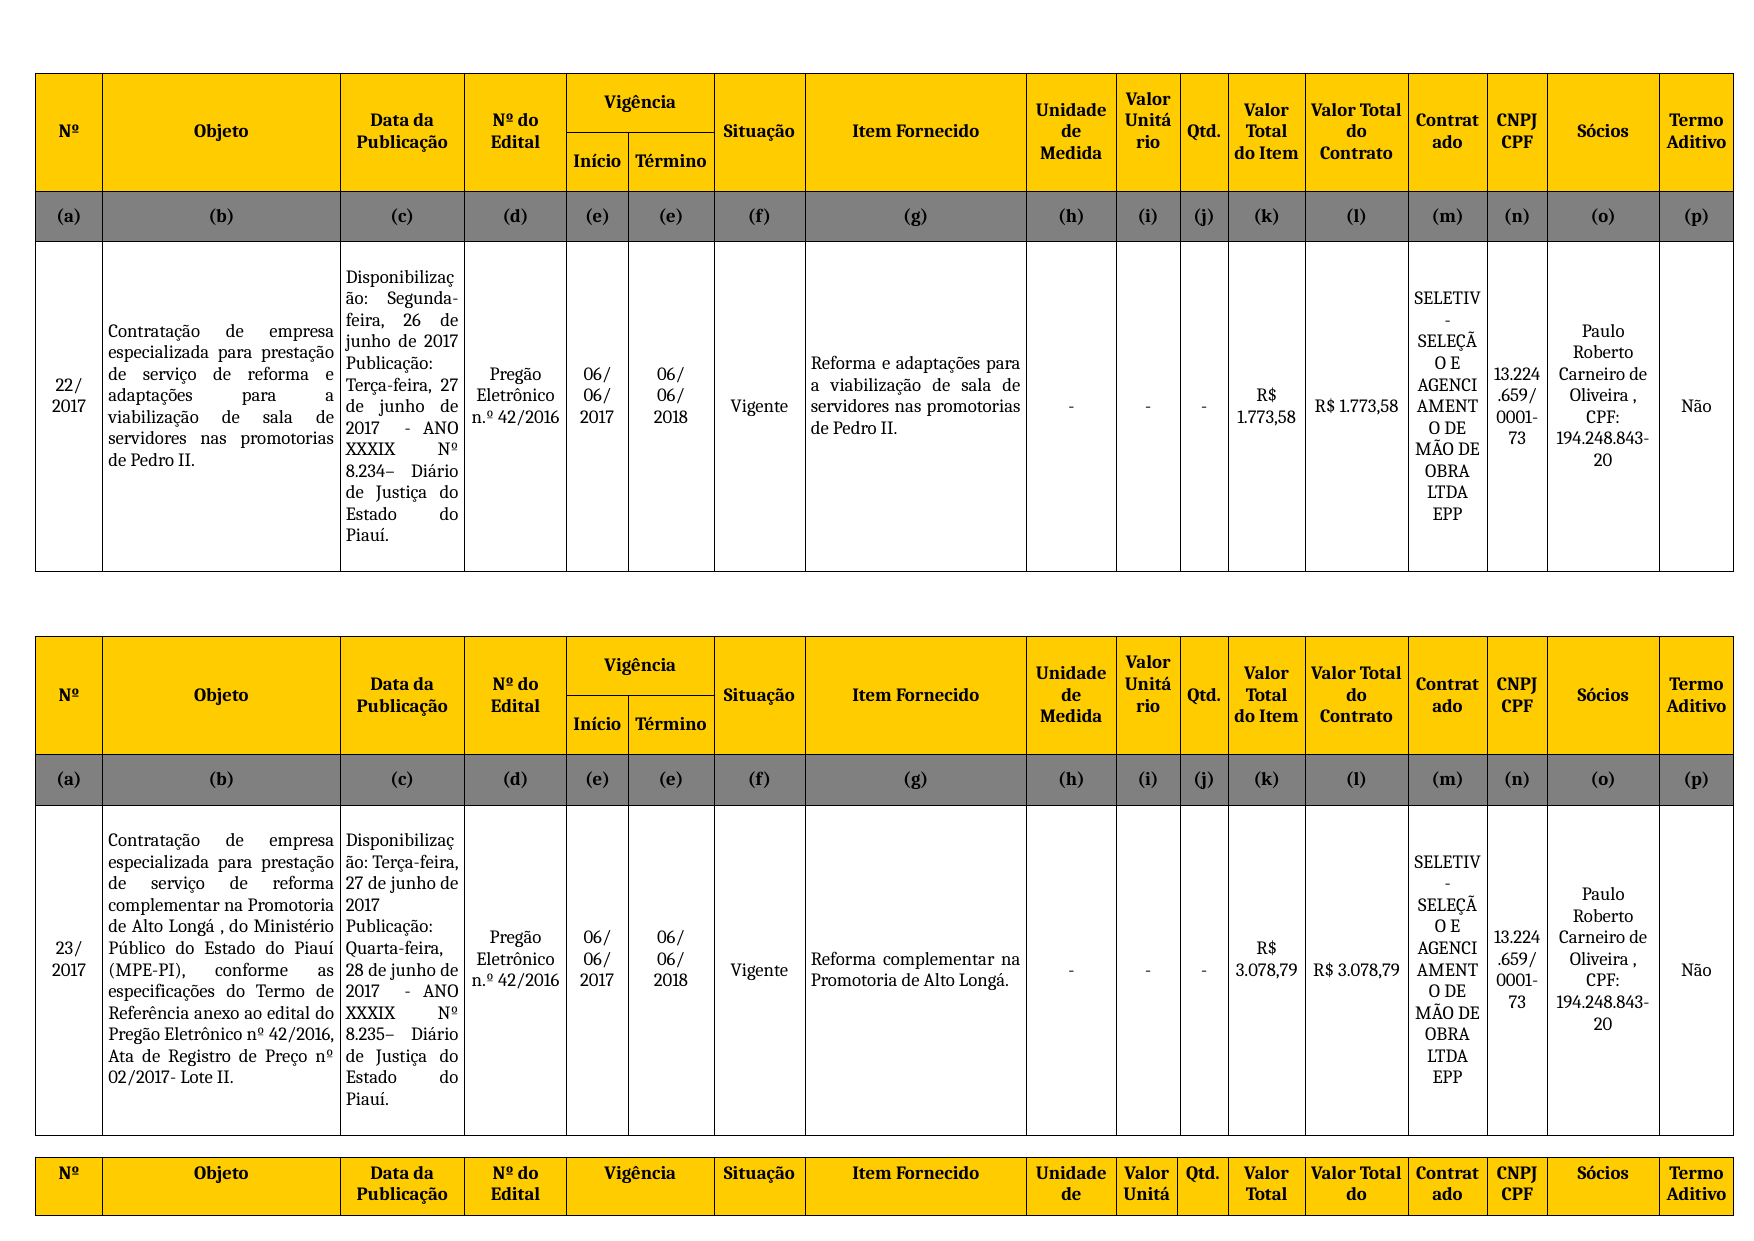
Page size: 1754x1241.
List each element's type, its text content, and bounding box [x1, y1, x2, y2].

table_header Item Fornecido [806, 1158, 1026, 1215]
table_cell 06/ 06/ 2017 [567, 242, 628, 571]
table_header Qtd. [1178, 1158, 1228, 1215]
table_cell Reforma complementar na Promotoria de Alto Longá. [806, 806, 1026, 1135]
table_header Nº [36, 1158, 102, 1215]
table_header Objeto [103, 637, 340, 754]
table_cell Não [1660, 242, 1733, 571]
table_header CNPJ CPF [1488, 74, 1547, 191]
table_cell Disponibilização: Segunda-feira, 26 de junho de 2017 Publicação: Terça-feira, 27 de junho de 2017 - ANO XXXIX Nº 8.234– Diário de Justiça do Estado do Piauí. [341, 242, 464, 571]
table_cell 06/ 06/ 2017 [567, 806, 628, 1135]
table_header Unidade de [1027, 1158, 1116, 1215]
table_header Valor Total do Item [1229, 74, 1305, 191]
table_cell 06/ 06/ 2018 [629, 806, 714, 1135]
table_header Qtd. [1181, 637, 1228, 754]
table_cell - [1181, 806, 1228, 1135]
table_header Situação [715, 1158, 805, 1215]
table_cell (e) [629, 755, 714, 805]
table_cell (i) [1117, 755, 1180, 805]
table_cell Reforma e adaptações para a viabilização de sala de servidores nas promotorias de Pedro II. [806, 242, 1026, 571]
table_cell (f) [715, 192, 805, 241]
table_header Vigência [567, 1158, 714, 1215]
table_header Valor Total do Contrato [1306, 74, 1408, 191]
table_cell (m) [1409, 755, 1487, 805]
table_header Data da Publicação [341, 74, 464, 191]
table_header Vigência [567, 637, 714, 695]
table_cell (g) [806, 755, 1026, 805]
table_header Nº [36, 637, 102, 754]
table_header Sócios [1548, 1158, 1659, 1215]
table_cell 06/ 06/ 2018 [629, 242, 714, 571]
table_cell (p) [1660, 192, 1733, 241]
table_cell (j) [1181, 192, 1228, 241]
table_cell (l) [1306, 755, 1408, 805]
table_cell Término [629, 696, 714, 754]
table_cell (a) [36, 755, 102, 805]
table_cell (h) [1027, 755, 1116, 805]
table_cell (d) [465, 192, 566, 241]
table_cell (l) [1306, 192, 1408, 241]
table_header Nº do Edital [465, 637, 566, 754]
table_header Valor Total do Item [1229, 637, 1305, 754]
table_cell (e) [567, 192, 628, 241]
table_cell Início [567, 133, 628, 191]
table_cell SELETIV- SELEÇÃO E AGENCIAMENTO DE MÃO DE OBRA LTDA EPP [1409, 242, 1487, 571]
table_header Valor Unitário [1117, 637, 1180, 754]
table_cell R$ 1.773,58 [1229, 242, 1305, 571]
table_header Nº [36, 74, 102, 191]
table_cell - [1117, 806, 1180, 1135]
table_cell Contratação de empresa especializada para prestação de serviço de reforma e adaptações para a viabilização de sala de servidores nas promotorias de Pedro II. [103, 242, 340, 571]
table_cell - [1027, 806, 1116, 1135]
table_header Situação [715, 74, 805, 191]
table_cell SELETIV- SELEÇÃO E AGENCIAMENTO DE MÃO DE OBRA LTDA EPP [1409, 806, 1487, 1135]
table_cell (n) [1488, 192, 1547, 241]
table_header Data da Publicação [341, 637, 464, 754]
table_cell Término [629, 133, 714, 191]
table_cell (c) [341, 755, 464, 805]
table_cell Vigente [715, 242, 805, 571]
table_cell - [1027, 242, 1116, 571]
table_header Termo Aditivo [1660, 1158, 1733, 1215]
table_header Termo Aditivo [1660, 637, 1733, 754]
table_cell R$ 3.078,79 [1306, 806, 1408, 1135]
table_header Nº do Edital [465, 74, 566, 191]
table_header Valor Unitá [1117, 1158, 1177, 1215]
table_header CNPJ CPF [1488, 637, 1547, 754]
table_cell (i) [1117, 192, 1180, 241]
table_header Nº do Edital [465, 1158, 566, 1215]
table_header Contratado [1409, 637, 1487, 754]
table_cell (c) [341, 192, 464, 241]
table_cell Pregão Eletrônico n.º 42/2016 [465, 806, 566, 1135]
table_cell 22/ 2017 [36, 242, 102, 571]
table_header Objeto [103, 1158, 340, 1215]
table_cell (b) [103, 755, 340, 805]
table_cell 13.224.659/0001-73 [1488, 242, 1547, 571]
table_cell (b) [103, 192, 340, 241]
table_cell 23/ 2017 [36, 806, 102, 1135]
table_header Valor Total do Contrato [1306, 637, 1408, 754]
table_header Valor Total do [1306, 1158, 1408, 1215]
table_header Data da Publicação [341, 1158, 464, 1215]
table_header Situação [715, 637, 805, 754]
table_header Contratado [1409, 74, 1487, 191]
table_cell (a) [36, 192, 102, 241]
table_cell (o) [1548, 192, 1659, 241]
table_cell (h) [1027, 192, 1116, 241]
table_cell (m) [1409, 192, 1487, 241]
table_cell Início [567, 696, 628, 754]
table_cell (o) [1548, 755, 1659, 805]
table_header Unidade de Medida [1027, 74, 1116, 191]
table_header Vigência [567, 74, 714, 132]
table_cell - [1117, 242, 1180, 571]
table_cell (f) [715, 755, 805, 805]
table_header Item Fornecido [806, 74, 1026, 191]
table_cell 13.224.659/0001-73 [1488, 806, 1547, 1135]
table_header CNPJ CPF [1488, 1158, 1547, 1215]
table_cell (p) [1660, 755, 1733, 805]
table_cell Vigente [715, 806, 805, 1135]
table_cell (n) [1488, 755, 1547, 805]
table_cell Pregão Eletrônico n.º 42/2016 [465, 242, 566, 571]
table_header Valor Unitário [1117, 74, 1180, 191]
table_header Sócios [1548, 74, 1659, 191]
table_cell - [1181, 242, 1228, 571]
table_header Contratado [1409, 1158, 1487, 1215]
table_cell (e) [567, 755, 628, 805]
table_cell Disponibilização: Terça-feira, 27 de junho de 2017 Publicação: Quarta-feira, 28 de junho de 2017 - ANO XXXIX Nº 8.235– Diário de Justiça do Estado do Piauí. [341, 806, 464, 1135]
table_cell (k) [1229, 755, 1305, 805]
table_cell Paulo Roberto Carneiro de Oliveira , CPF: 194.248.843-20 [1548, 806, 1659, 1135]
table_cell Contratação de empresa especializada para prestação de serviço de reforma complementar na Promotoria de Alto Longá , do Ministério Público do Estado do Piauí (MPE-PI), conforme as especificações do Termo de Referência anexo ao edital do Pregão Eletrônico nº 42/2016, Ata de Registro de Preço nº 02/2017- Lote II. [103, 806, 340, 1135]
table_cell R$ 1.773,58 [1306, 242, 1408, 571]
table_header Qtd. [1181, 74, 1228, 191]
table_cell R$ 3.078,79 [1229, 806, 1305, 1135]
table_header Unidade de Medida [1027, 637, 1116, 754]
table_cell (g) [806, 192, 1026, 241]
table_cell (d) [465, 755, 566, 805]
table_header Valor Total [1229, 1158, 1305, 1215]
table_header Sócios [1548, 637, 1659, 754]
table_header Item Fornecido [806, 637, 1026, 754]
table_cell Paulo Roberto Carneiro de Oliveira , CPF: 194.248.843-20 [1548, 242, 1659, 571]
table_cell (k) [1229, 192, 1305, 241]
table_header Termo Aditivo [1660, 74, 1733, 191]
table_header Objeto [103, 74, 340, 191]
table_cell Não [1660, 806, 1733, 1135]
table_cell (e) [629, 192, 714, 241]
table_cell (j) [1181, 755, 1228, 805]
